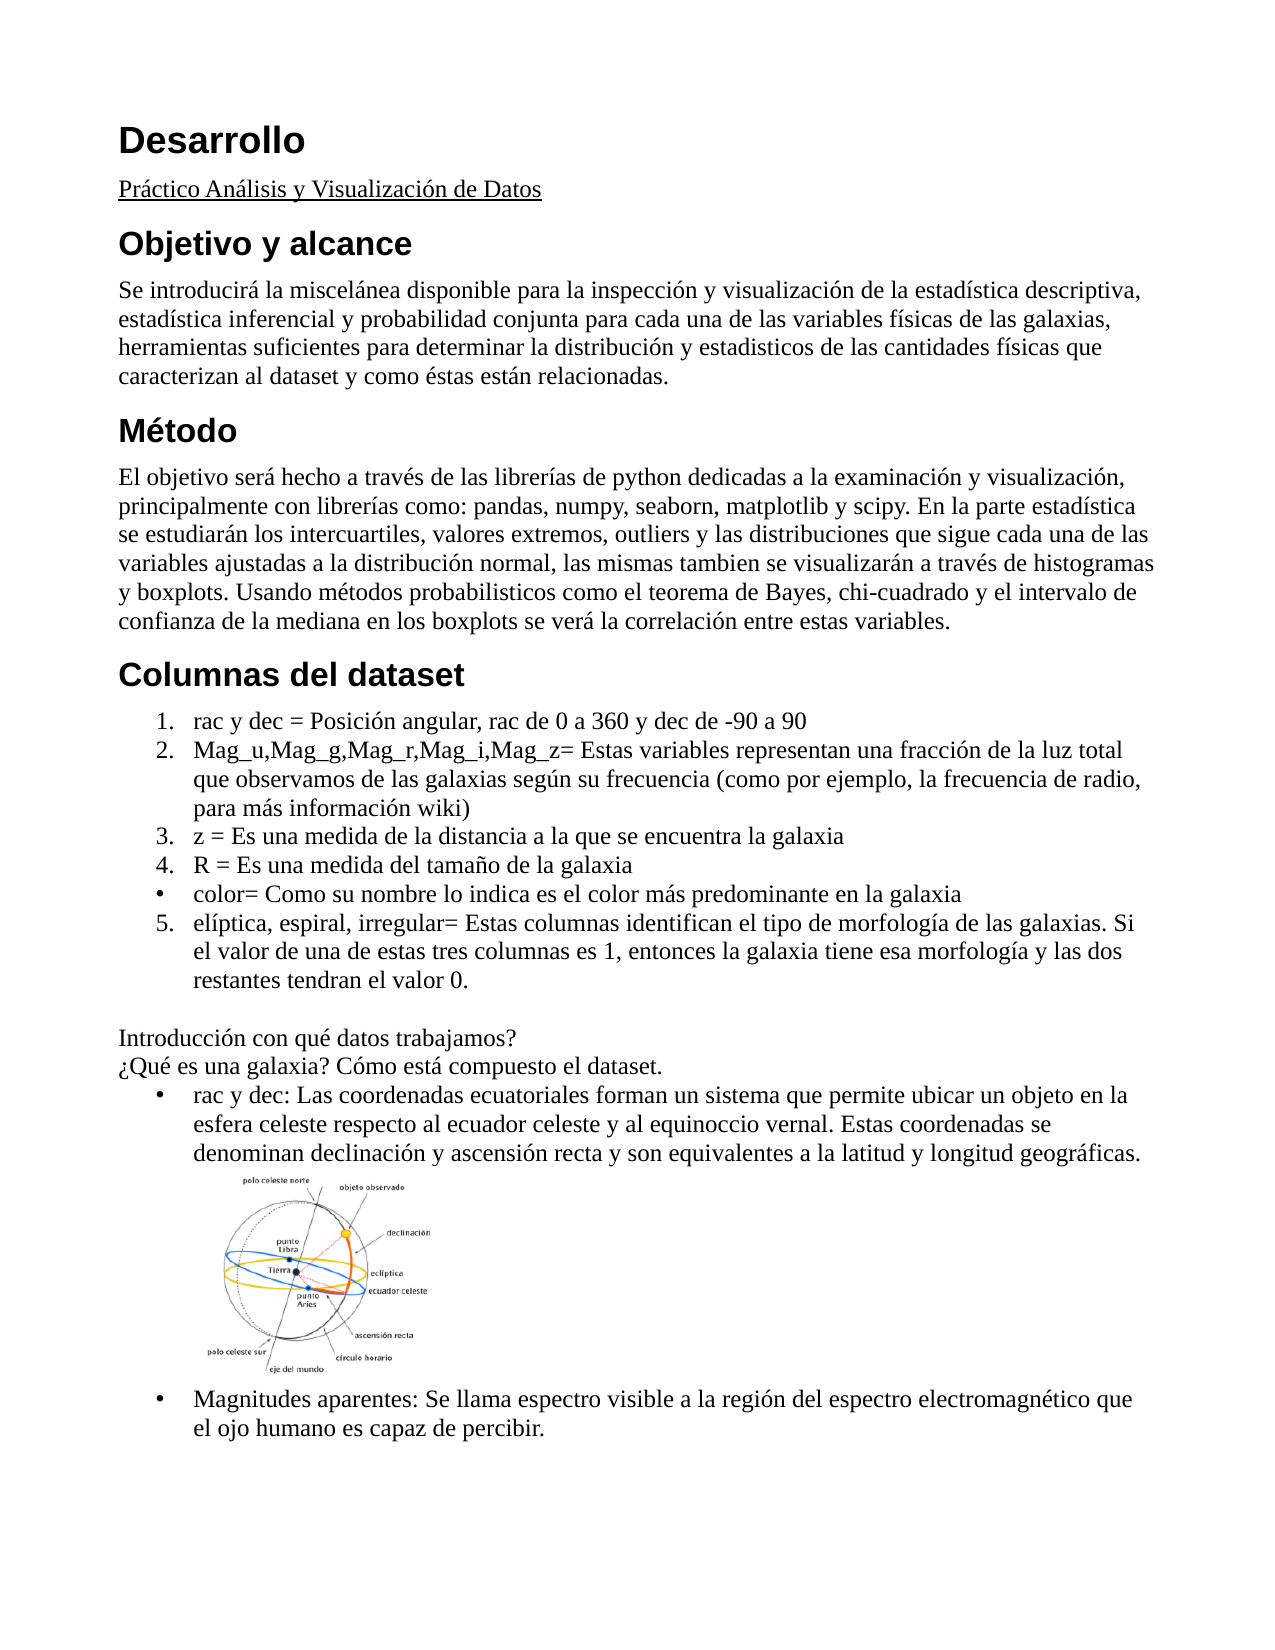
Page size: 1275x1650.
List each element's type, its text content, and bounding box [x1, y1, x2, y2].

list Magnitudes aparentes: Se llama espectro visible a la región del espectro electromagnético que el ojo humano es capaz de percibir. [156, 1384, 1157, 1442]
list rac y dec = Posición angular, rac de 0 a 360 y dec de -90 a 90 [156, 706, 1157, 735]
text Práctico Análisis y Visualización de Datos [118, 174, 1157, 203]
text Se introducirá la miscelánea disponible para la inspección y visualización de la estadística descriptiva, estadística inferencial y probabilidad conjunta para cada una de las variables físicas de las galaxias, herramientas suficientes para determinar la distribución y estadisticos de las cantidades físicas que caracterizan al dataset y como éstas están relacionadas. [118, 275, 1157, 390]
text ¿Qué es una galaxia? Cómo está compuesto el dataset. [118, 1051, 1157, 1080]
list Mag_u,Mag_g,Mag_r,Mag_i,Mag_z= Estas variables representan una fracción de la luz total que observamos de las galaxias según su frecuencia (como por ejemplo, la frecuencia de radio, para más información wiki) [156, 735, 1157, 821]
text El objetivo será hecho a través de las librerías de python dedicadas a la examinación y visualización, principalmente con librerías como: pandas, numpy, seaborn, matplotlib y scipy. En la parte estadística se estudiarán los intercuartiles, valores extremos, outliers y las distribuciones que sigue cada una de las variables ajustadas a la distribución normal, las mismas tambien se visualizarán a través de histogramas y boxplots. Usando métodos probabilisticos como el teorema de Bayes, chi-cuadrado y el intervalo de confianza de la mediana en los boxplots se verá la correlación entre estas variables. [118, 462, 1157, 634]
subtitle Columnas del dataset [118, 655, 1157, 694]
subtitle Objetivo y alcance [118, 224, 1157, 262]
list color= Como su nombre lo indica es el color más predominante en la galaxia [156, 879, 1157, 908]
list R = Es una medida del tamaño de la galaxia [156, 850, 1157, 879]
picture [193, 1166, 445, 1385]
subtitle Desarrollo [118, 118, 1157, 162]
text Introducción con qué datos trabajamos? [118, 1023, 1157, 1051]
subtitle Método [118, 411, 1157, 449]
list rac y dec: Las coordenadas ecuatoriales forman un sistema que permite ubicar un objeto en la esfera celeste respecto al ecuador celeste y al equinoccio vernal. Estas coordenadas se denominan declinación y ascensión recta y son equivalentes a la latitud y longitud geográficas. [156, 1080, 1157, 1166]
list z = Es una medida de la distancia a la que se encuentra la galaxia [156, 821, 1157, 850]
list elíptica, espiral, irregular= Estas columnas identifican el tipo de morfología de las galaxias. Si el valor de una de estas tres columnas es 1, entonces la galaxia tiene esa morfología y las dos restantes tendran el valor 0. [156, 908, 1157, 994]
